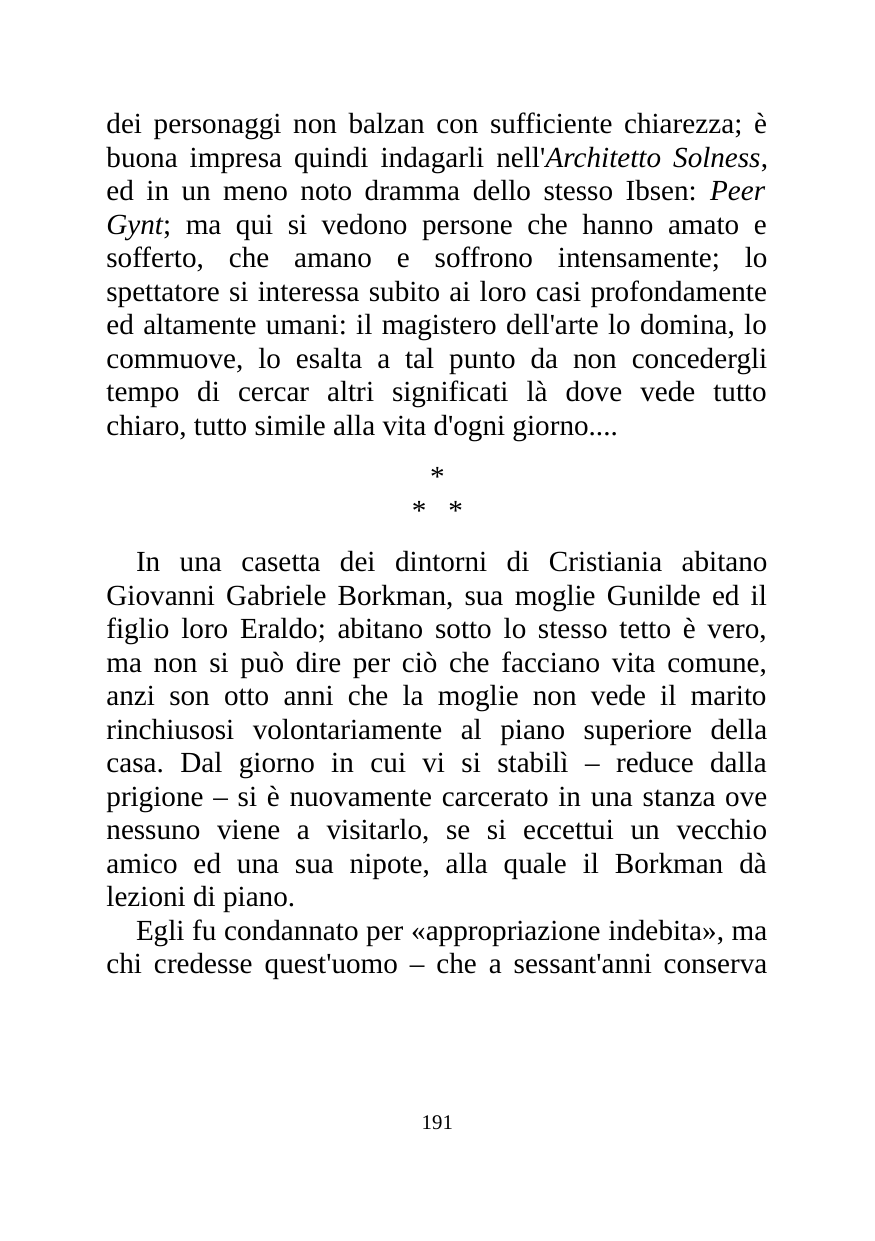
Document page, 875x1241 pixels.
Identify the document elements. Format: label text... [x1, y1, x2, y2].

text In una casetta dei dintorni di Cristiania abitano Giovanni Gabriele Borkman, sua moglie Gunilde ed il figlio loro Eraldo; abitano sotto lo stesso tetto è vero, ma non si può dire per ciò che facciano vita comune, anzi son otto anni che la moglie non vede il marito rinchiusosi volontariamente al piano superiore della casa. Dal giorno in cui vi si stabilì – reduce dalla prigione – si è nuovamente carcerato in una stanza ove nessuno viene a visitarlo, se si eccettui un vecchio amico ed una sua nipote, alla quale il Borkman dà lezioni di piano. [106, 544, 768, 913]
text dei personaggi non balzan con sufficiente chiarezza; è buona impresa quindi indagarli nell'Architetto Solness, ed in un meno noto dramma dello stesso Ibsen: Peer Gynt; ma qui si vedono persone che hanno amato e sofferto, che amano e soffrono intensamente; lo spettatore si interessa subito ai loro casi profondamente ed altamente umani: il magistero dell'arte lo domina, lo commuove, lo esalta a tal punto da non concedergli tempo di cercar altri significati là dove vede tutto chiaro, tutto simile alla vita d'ogni giorno.... [106, 106, 768, 442]
text * * * [106, 459, 768, 526]
text Egli fu condannato per «appropriazione indebita», ma chi credesse quest'uomo – che a sessant'anni conserva [106, 913, 768, 1014]
